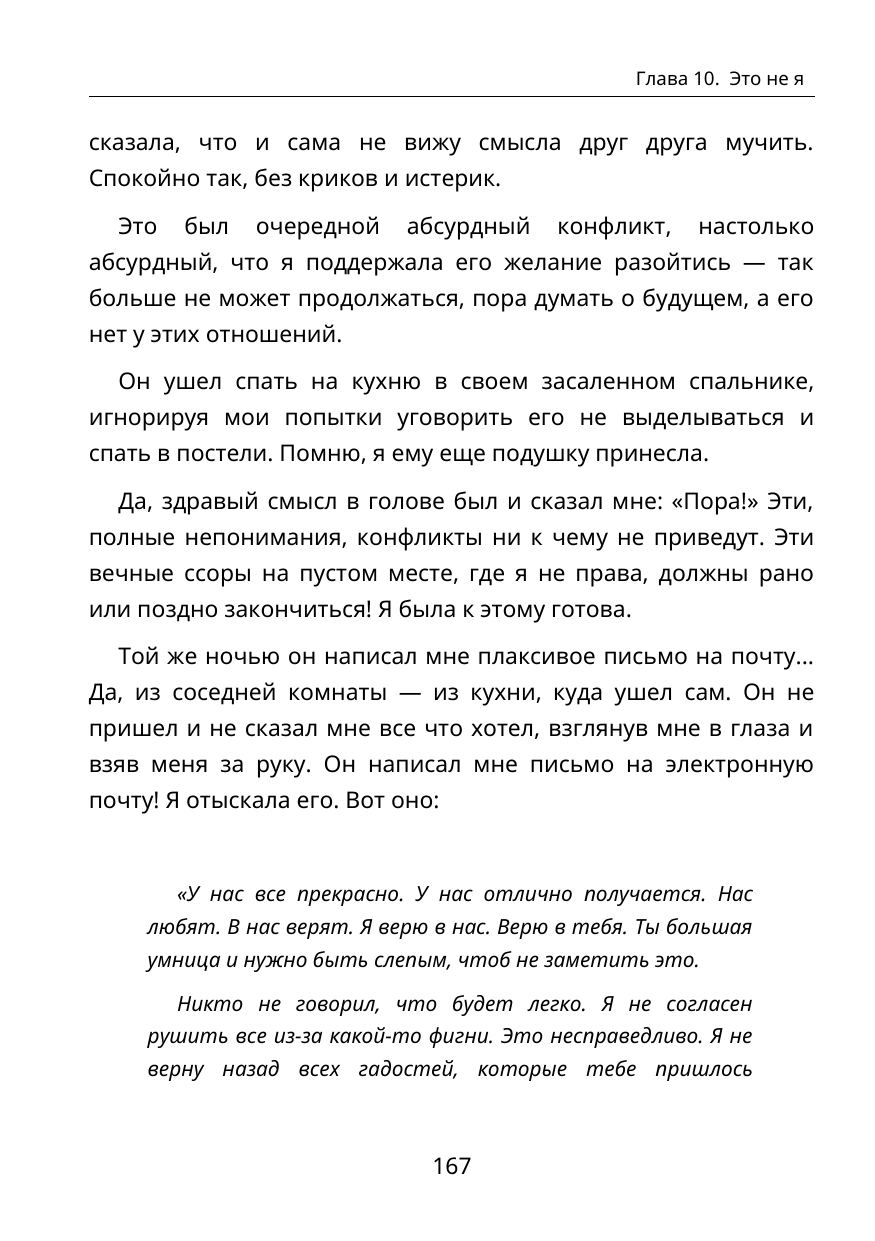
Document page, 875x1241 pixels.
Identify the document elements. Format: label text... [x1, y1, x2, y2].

text «У нас все прекрасно. У нас отлично получается. Нас любят. В нас верят. Я верю в нас. Верю в тебя. Ты большая умница и нужно быть слепым, чтоб не заметить это. [147, 879, 756, 973]
text сказала, что и сама не вижу смысла друг друга мучить. Спокойно так, без криков и истерик. [88, 126, 815, 193]
text Он ушел спать на кухню в своем засаленном спальнике, игнорируя мои попытки уговорить его не выделываться и спать в постели. Помню, я ему еще подушку принесла. [88, 365, 815, 468]
text Той же ночью он написал мне плаксивое письмо на почту... Да, из соседней комнаты — из кухни, куда ушел сам. Он не пришел и не сказал мне все что хотел, взглянув мне в глаза и взяв меня за руку. Он написал мне письмо на электронную почту! Я отыскала его. Вот оно: [88, 640, 815, 815]
text Да, здравый смысл в голове был и сказал мне: «Пора!» Эти, полные непонимания, конфликты ни к чему не приведут. Эти вечные ссоры на пустом месте, где я не права, должны рано или поздно закончиться! Я была к этому готова. [88, 485, 815, 624]
text Никто не говорил, что будет легко. Я не согласен рушить все из-за какой-то фигни. Это несправедливо. Я не верну назад всех гадостей, которые тебе пришлось [147, 989, 756, 1083]
text Это был очередной абсурдный конфликт, настолько абсурдный, что я поддержала его желание разойтись — так больше не может продолжаться, пора думать о будущем, а его нет у этих отношений. [88, 210, 815, 349]
